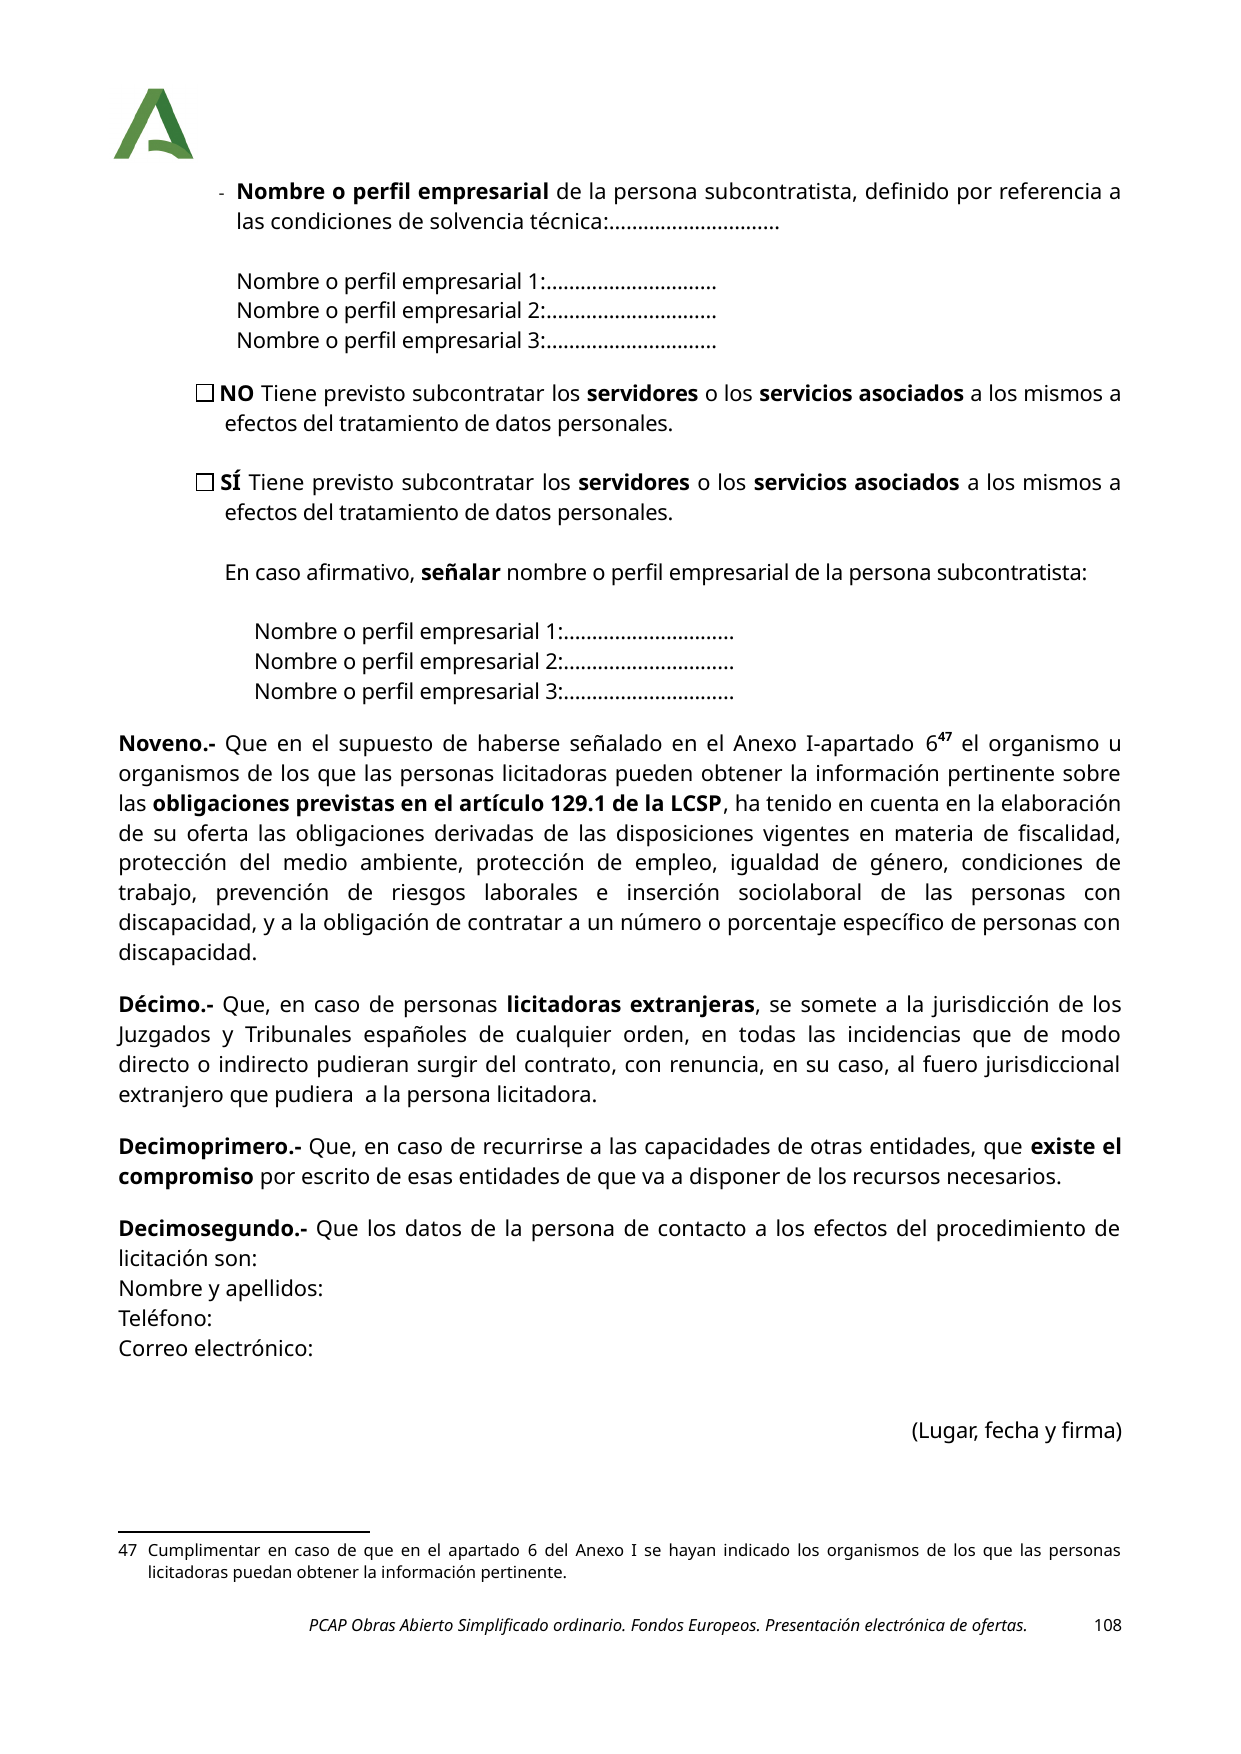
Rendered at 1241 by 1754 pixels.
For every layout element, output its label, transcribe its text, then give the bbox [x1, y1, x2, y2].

list Nombre o perfil empresarial de la persona subcontratista, definido por referencia a las condiciones de solvencia técnica:………………………… [218, 176, 1122, 236]
text Nombre o perfil empresarial 2:………………………… [236, 646, 1122, 676]
text NO Tiene previsto subcontratar los servidores o los servicios asociados a los mismos a efectos del tratamiento de datos personales. [195, 378, 1122, 437]
text En caso afirmativo, señalar nombre o perfil empresarial de la persona subcontratista: [224, 557, 1122, 586]
list Noveno.- Que en el supuesto de haberse señalado en el Anexo I-apartado 6 el organismo u organismos de los que las personas licitadoras pueden obtener la información pertinente sobre las obligaciones previstas en el artículo 129.1 de la LCSP, ha tenido en cuenta en la elaboración de su oferta las obligaciones derivadas de las disposiciones vigentes en materia de fiscalidad, protección del medio ambiente, protección de empleo, igualdad de género, condiciones de trabajo, prevención de riesgos laborales e inserción sociolaboral de las personas con discapacidad, y a la obligación de contratar a un número o porcentaje específico de personas con discapacidad. [118, 728, 1122, 967]
text Teléfono: [118, 1303, 1122, 1333]
list Décimo.- Que, en caso de personas licitadoras extranjeras, se somete a la jurisdicción de los Juzgados y Tribunales españoles de cualquier orden, en todas las incidencias que de modo directo o indirecto pudieran surgir del contrato, con renuncia, en su caso, al fuero jurisdiccional extranjero que pudiera a la persona licitadora. [118, 989, 1122, 1108]
text Nombre o perfil empresarial 2:………………………… [236, 296, 1122, 325]
picture [109, 84, 198, 163]
text Nombre o perfil empresarial 1:………………………… [236, 266, 1122, 296]
text Nombre o perfil empresarial 3:………………………… [236, 676, 1122, 706]
text Correo electrónico: [118, 1333, 1122, 1362]
text Nombre o perfil empresarial 3:………………………… [236, 325, 1122, 355]
text Nombre y apellidos: [118, 1273, 1122, 1303]
text (Lugar, fecha y firma) [112, 1415, 1122, 1447]
list Cumplimentar en caso de que en el apartado 6 del Anexo I se hayan indicado los organismos de los que las personas licitadoras puedan obtener la información pertinente. [118, 1538, 1122, 1584]
text Decimosegundo.- Que los datos de la persona de contacto a los efectos del procedimiento de licitación son: [118, 1213, 1122, 1273]
list Decimoprimero.- Que, en caso de recurrirse a las capacidades de otras entidades, que existe el compromiso por escrito de esas entidades de que va a disponer de los recursos necesarios. [118, 1131, 1122, 1191]
text SÍ Tiene previsto subcontratar los servidores o los servicios asociados a los mismos a efectos del tratamiento de datos personales. [195, 467, 1122, 527]
text Nombre o perfil empresarial 1:………………………… [236, 616, 1122, 646]
